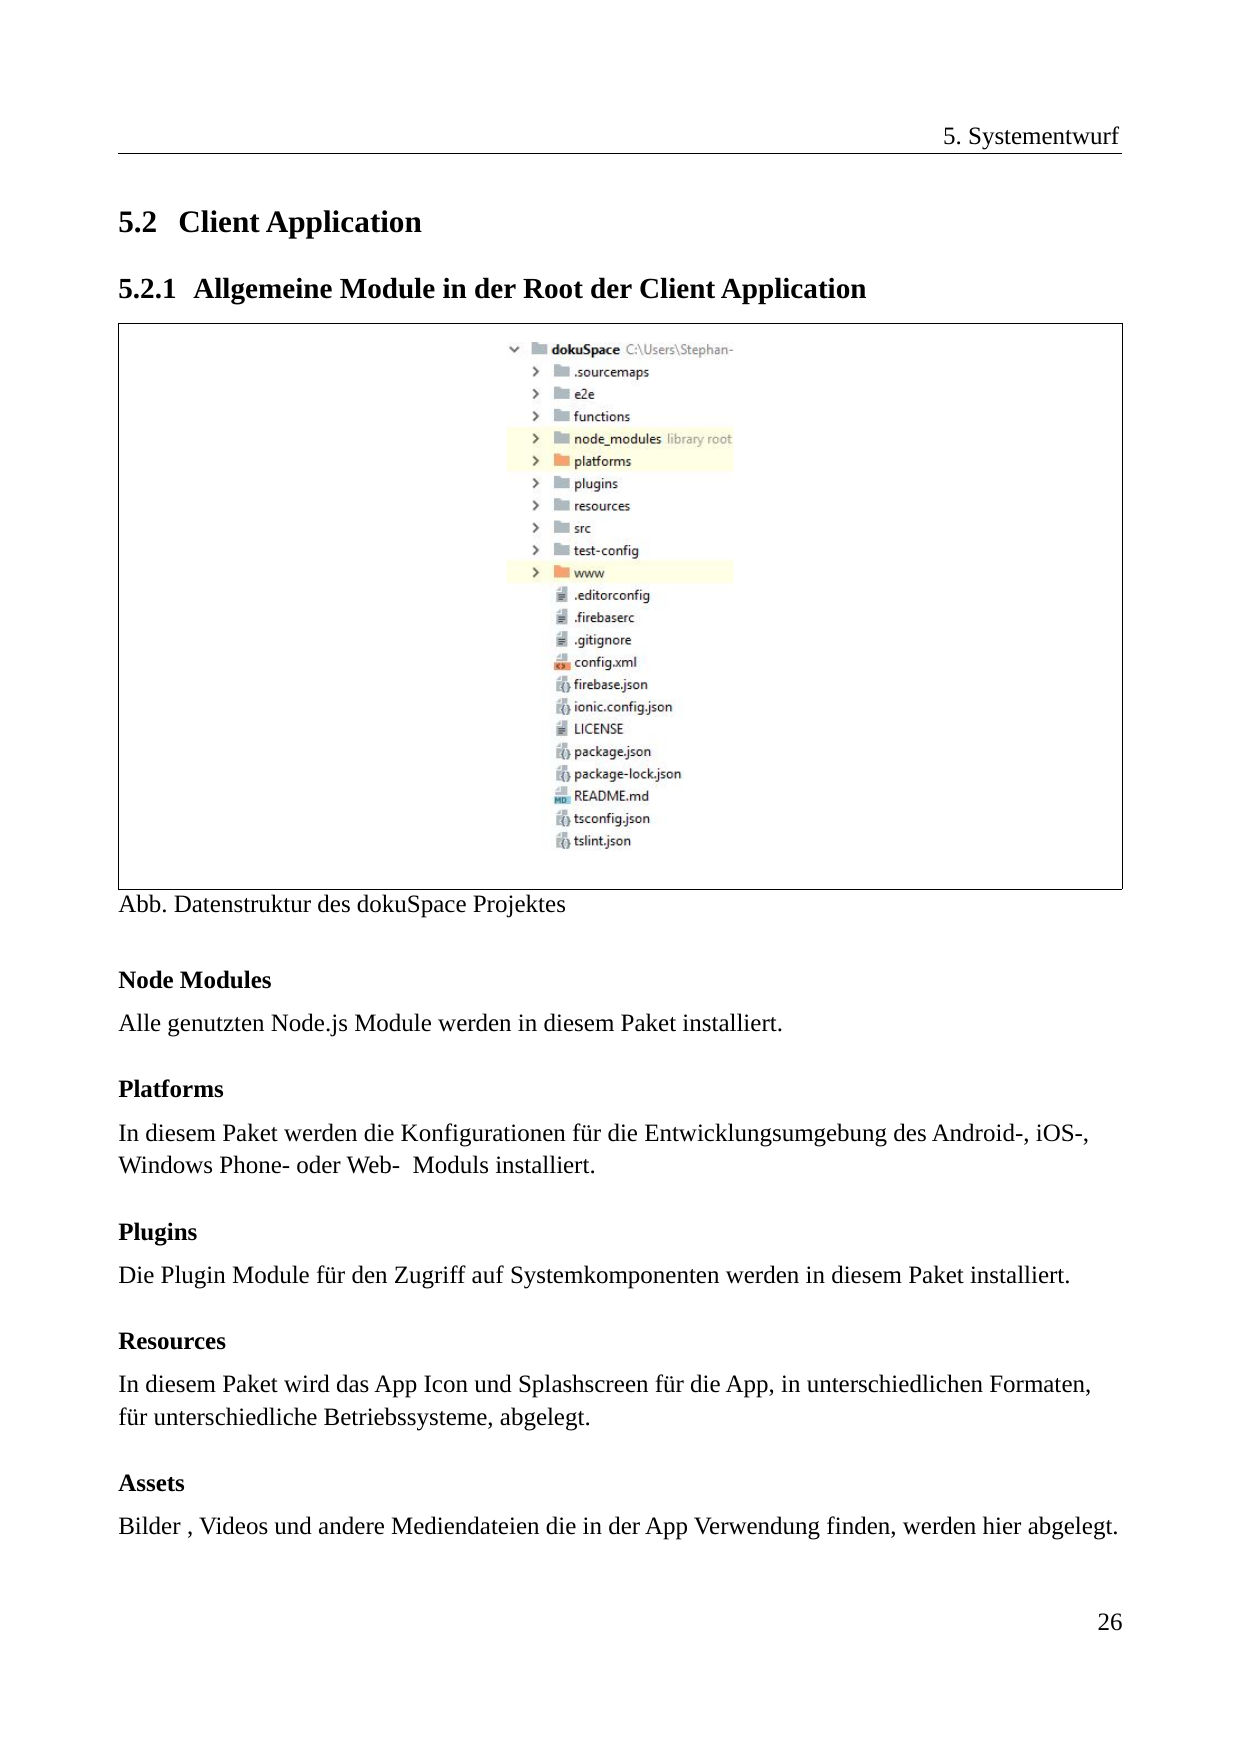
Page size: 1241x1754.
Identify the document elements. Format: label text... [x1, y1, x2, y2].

subtitle Allgemeine Module in der Root der Client Application [118, 271, 1122, 305]
text Node Modules [118, 965, 1122, 994]
text In diesem Paket werden die Konfigurationen für die Entwicklungsumgebung des Android-, iOS-, Windows Phone- oder Web- Moduls installiert. [118, 1118, 1122, 1179]
text Alle genutzten Node.js Module werden in diesem Paket installiert. [118, 1008, 1122, 1037]
text Abb. Datenstruktur des dokuSpace Projektes [118, 890, 1122, 918]
text Platforms [118, 1074, 1122, 1103]
subtitle Client Application [118, 203, 1122, 239]
text Bilder , Videos und andere Mediendateien die in der App Verwendung finden, werden hier abgelegt. [118, 1511, 1122, 1540]
text Resources [118, 1326, 1122, 1354]
table_header [119, 324, 1122, 889]
text Die Plugin Module für den Zugriff auf Systemkomponenten werden in diesem Paket installiert. [118, 1260, 1122, 1288]
picture [506, 342, 734, 851]
text Assets [118, 1468, 1122, 1497]
text In diesem Paket wird das App Icon und Splashscreen für die App, in unterschiedlichen Formaten, für unterschiedliche Betriebssysteme, abgelegt. [118, 1369, 1122, 1431]
text Plugins [118, 1217, 1122, 1245]
